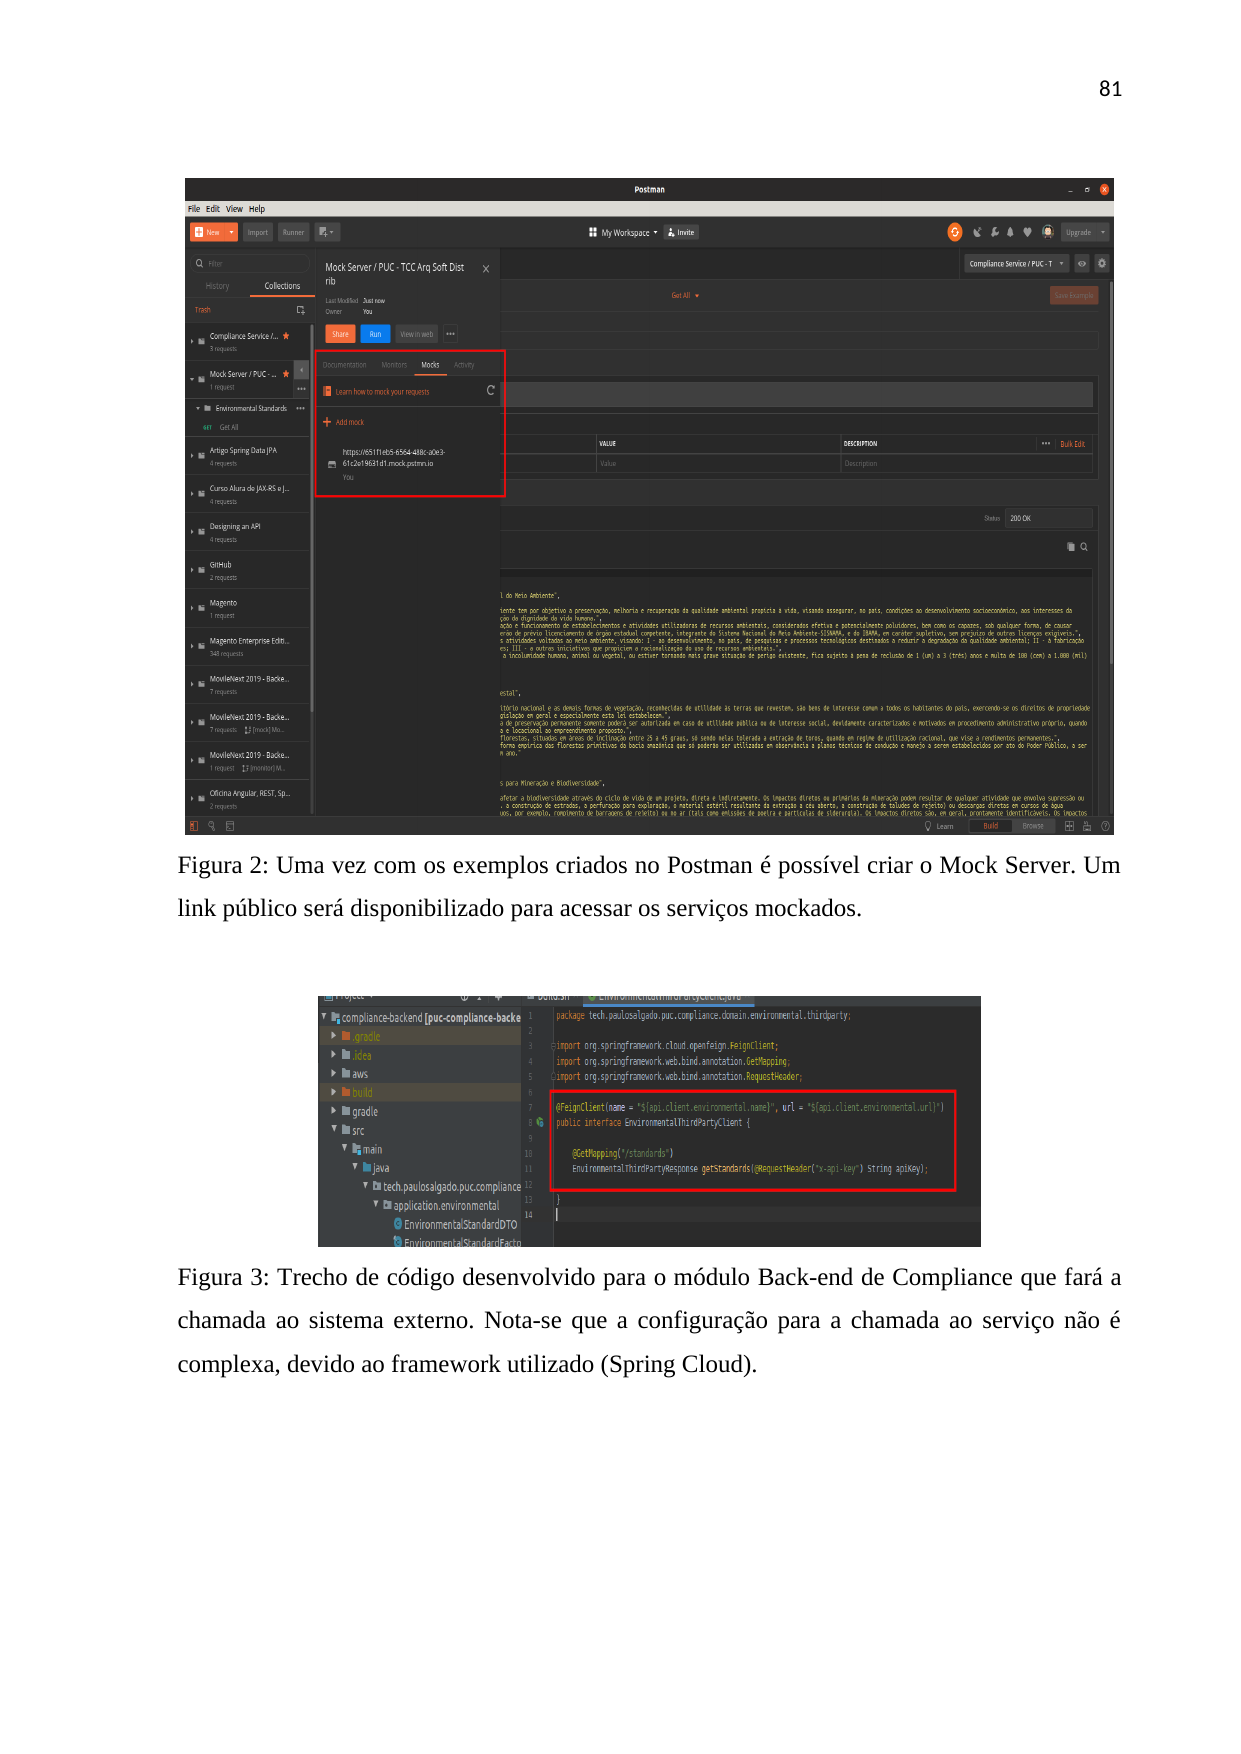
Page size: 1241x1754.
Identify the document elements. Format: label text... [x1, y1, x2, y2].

picture [185, 177, 1114, 836]
picture [318, 996, 981, 1248]
text Figura 3: Trecho de código desenvolvido para o módulo Back-end de Compliance que fará a chamada ao sistema externo. Nota-se que a configuração para a chamada ao serviço não é complexa, devido ao framework utilizado (Spring Cloud). [177, 1248, 1122, 1377]
text Figura 2: Uma vez com os exemplos criados no Postman é possível criar o Mock Server. Um link público será disponibilizado para acessar os serviços mockados. [177, 836, 1122, 922]
